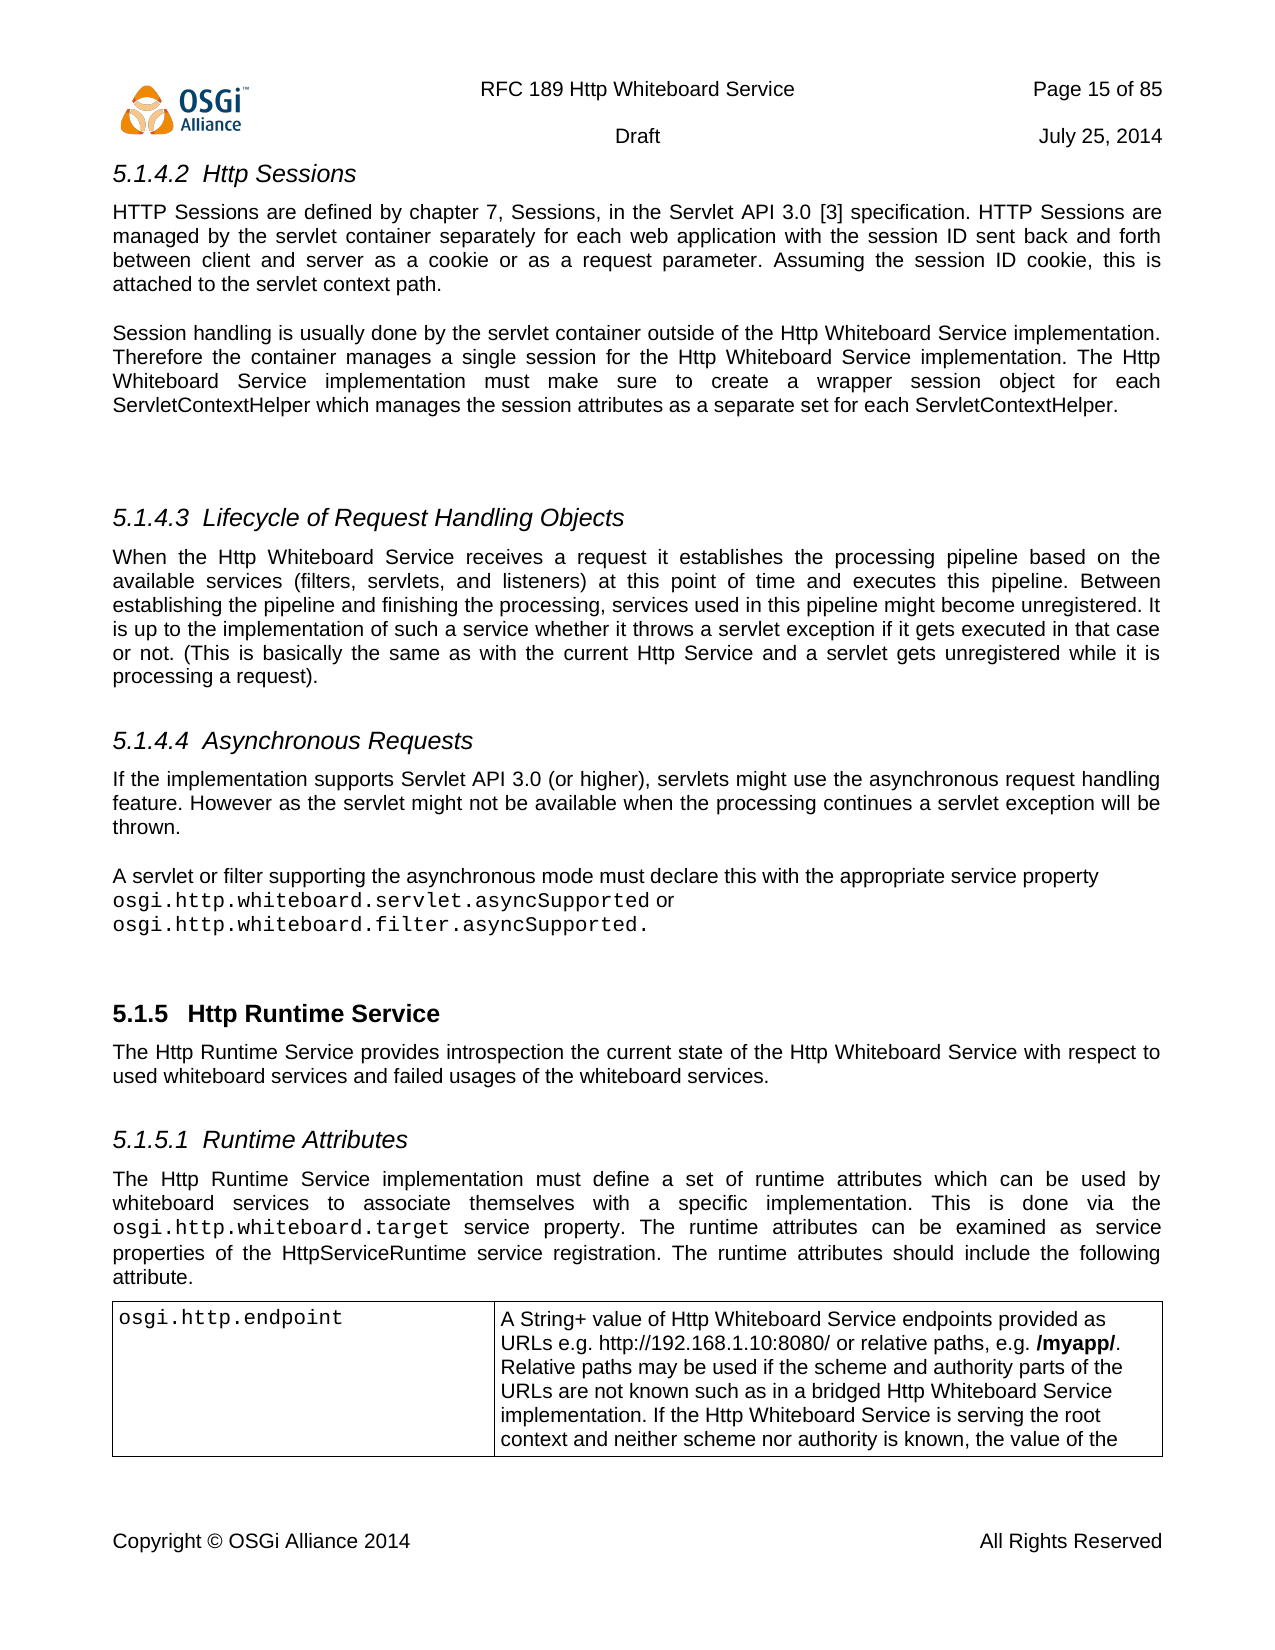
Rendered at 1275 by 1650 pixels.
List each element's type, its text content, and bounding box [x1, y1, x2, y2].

text A servlet or filter supporting the asynchronous mode must declare this with the appropriate service property osgi.http.whiteboard.servlet.asyncSupported or osgi.http.whiteboard.filter.asyncSupported. [112, 864, 1162, 937]
text When the Http Whiteboard Service receives a request it establishes the processing pipeline based on the available services (filters, servlets, and listeners) at this point of time and executes this pipeline. Between establishing the pipeline and finishing the processing, services used in this pipeline might become unregistered. It is up to the implementation of such a service whether it throws a servlet exception if it gets executed in that case or not. (This is basically the same as with the current Http Service and a servlet gets unregistered while it is processing a request). [112, 544, 1162, 688]
picture [113, 78, 257, 142]
text The Http Runtime Service implementation must define a set of runtime attributes which can be used by whiteboard services to associate themselves with a specific implementation. This is done via the osgi.http.whiteboard.target service property. The runtime attributes can be examined as service properties of the HttpServiceRuntime service registration. The runtime attributes should include the following attribute. [112, 1167, 1162, 1288]
text HTTP Sessions are defined by chapter 7, Sessions, in the Servlet API 3.0 [3]. specification. HTTP Sessions are managed by the servlet container separately for each web application with the session ID sent back and forth between client and server as a cookie or as a request parameter. Assuming the session ID cookie, this is attached to the servlet context path. [112, 200, 1162, 296]
subtitle Lifecycle of Request Handling Objects [112, 503, 1162, 532]
subtitle Http Runtime Service [112, 999, 1162, 1028]
text If the implementation supports Servlet API 3.0 (or higher), servlets might use the asynchronous request handling feature. However as the servlet might not be available when the processing continues a servlet exception will be thrown. [112, 767, 1162, 839]
table_header A String+ value of Http Whiteboard Service endpoints provided as URLs e.g. http://192.168.1.10:8080/ or relative paths, e.g. /myapp/. Relative paths may be used if the scheme and authority parts of the URLs are not known such as in a bridged Http Whiteboard Service implementation. If the Http Whiteboard Service is serving the root context and neither scheme nor authority is known, the value of the [495, 1302, 1162, 1456]
table_header osgi.http.endpoint [113, 1302, 494, 1456]
subtitle Http Sessions [112, 159, 1162, 188]
subtitle Asynchronous Requests [112, 726, 1162, 754]
text Session handling is usually done by the servlet container outside of the Http Whiteboard Service implementation. Therefore the container manages a single session for the Http Whiteboard Service implementation. The Http Whiteboard Service implementation must make sure to create a wrapper session object for each ServletContextHelper which manages the session attributes as a separate set for each ServletContextHelper. [112, 321, 1162, 417]
subtitle Runtime Attributes [112, 1126, 1162, 1154]
text The Http Runtime Service provides introspection the current state of the Http Whiteboard Service with respect to used whiteboard services and failed usages of the whiteboard services. [112, 1040, 1162, 1088]
